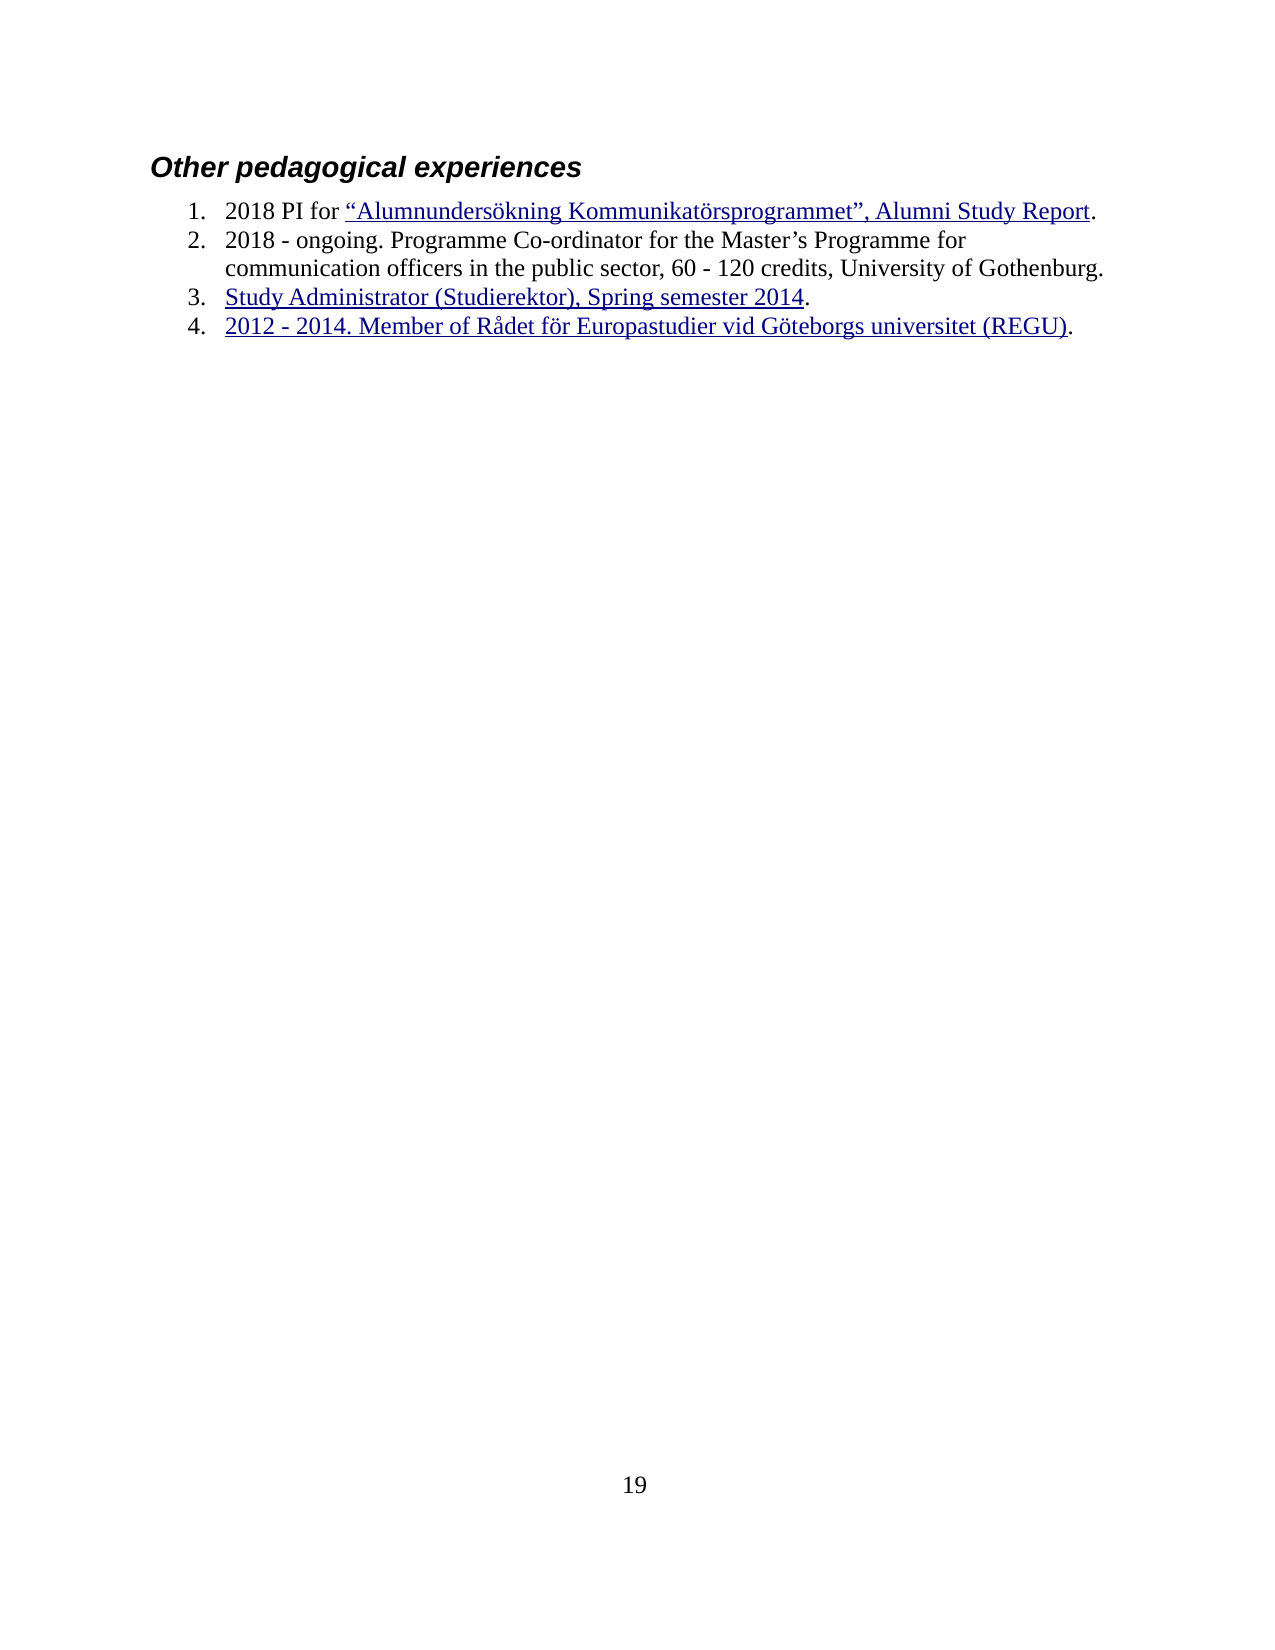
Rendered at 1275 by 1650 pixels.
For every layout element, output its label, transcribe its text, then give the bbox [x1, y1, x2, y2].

list 2018 PI for “Alumnundersökning Kommunikatörsprogrammet”, Alumni Study Report. [187, 196, 1125, 225]
subtitle Other pedagogical experiences [150, 150, 1125, 183]
list 2018 - ongoing. Programme Co-ordinator for the Master’s Programme for communication officers in the public sector, 60 - 120 credits, University of Gothenburg. [187, 225, 1125, 282]
list 2012 - 2014. Member of Rådet för Europastudier vid Göteborgs universitet (REGU). [187, 311, 1125, 340]
list Study Administrator (Studierektor), Spring semester 2014. [187, 282, 1125, 311]
